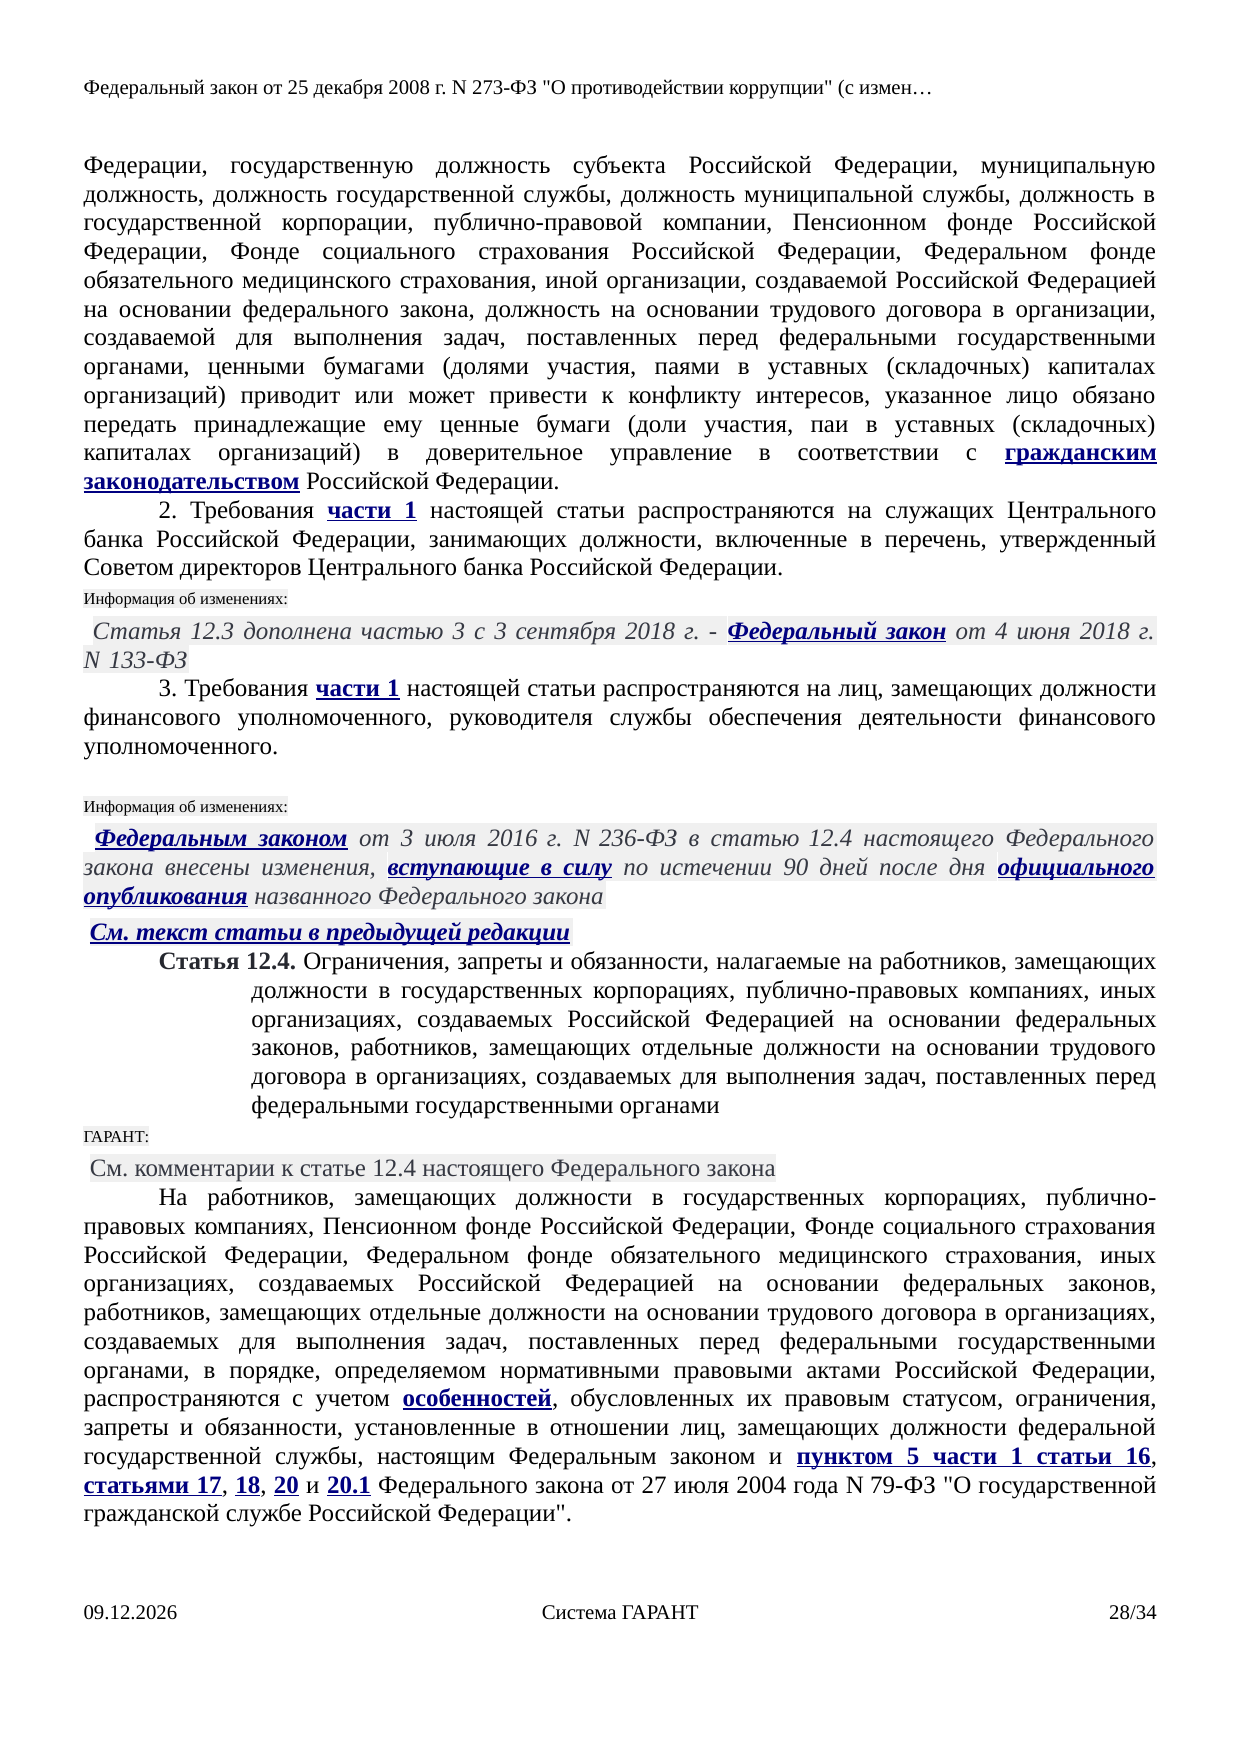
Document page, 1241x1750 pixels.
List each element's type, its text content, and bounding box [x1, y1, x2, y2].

text Информация об изменениях: [83, 589, 1157, 608]
text Статья 12.3 дополнена частью 3 с 3 сентября 2018 г. - Федеральный закон от 4 июня 2018 г. N 133-ФЗ [83, 616, 1157, 673]
text Информация об изменениях: [83, 796, 1157, 816]
text 3. Требования части 1 настоящей статьи распространяются на лиц, замещающих должности финансового уполномоченного, руководителя службы обеспечения деятельности финансового уполномоченного. [83, 673, 1157, 760]
text См. комментарии к статье 12.4 настоящего Федерального закона [83, 1153, 1157, 1182]
text Федерации, государственную должность субъекта Российской Федерации, муниципальную должность, должность государственной службы, должность муниципальной службы, должность в государственной корпорации, публично-правовой компании, Пенсионном фонде Российской Федерации, Фонде социального страхования Российской Федерации, Федеральном фонде обязательного медицинского страхования, иной организации, создаваемой Российской Федерацией на основании федерального закона, должность на основании трудового договора в организации, создаваемой для выполнения задач, поставленных перед федеральными государственными органами, ценными бумагами (долями участия, паями в уставных (складочных) капиталах организаций) приводит или может привести к конфликту интересов, указанное лицо обязано передать принадлежащие ему ценные бумаги (доли участия, паи в уставных (складочных) капиталах организаций) в доверительное управление в соответствии с гражданским законодательством Российской Федерации. [83, 150, 1157, 495]
text ГАРАНТ: [83, 1126, 1157, 1146]
text На работников, замещающих должности в государственных корпорациях, публично-правовых компаниях, Пенсионном фонде Российской Федерации, Фонде социального страхования Российской Федерации, Федеральном фонде обязательного медицинского страхования, иных организациях, создаваемых Российской Федерацией на основании федеральных законов, работников, замещающих отдельные должности на основании трудового договора в организациях, создаваемых для выполнения задач, поставленных перед федеральными государственными органами, в порядке, определяемом нормативными правовыми актами Российской Федерации, распространяются с учетом особенностей, обусловленных их правовым статусом, ограничения, запреты и обязанности, установленные в отношении лиц, замещающих должности федеральной государственной службы, настоящим Федеральным законом и пунктом 5 части 1 статьи 16, статьями 17, 18, 20 и 20.1 Федерального закона от 27 июля 2004 года N 79-ФЗ "О государственной гражданской службе Российской Федерации". [83, 1182, 1157, 1527]
text Федеральным законом от 3 июля 2016 г. N 236-ФЗ в статью 12.4 настоящего Федерального закона внесены изменения, вступающие в силу по истечении 90 дней после дня официального опубликования названного Федерального закона [83, 823, 1157, 909]
text 2. Требования части 1 настоящей статьи распространяются на служащих Центрального банка Российской Федерации, занимающих должности, включенные в перечень, утвержденный Советом директоров Центрального банка Российской Федерации. [83, 495, 1157, 581]
text Статья 12.4. Ограничения, запреты и обязанности, налагаемые на работников, замещающих должности в государственных корпорациях, публично-правовых компаниях, иных организациях, создаваемых Российской Федерацией на основании федеральных законов, работников, замещающих отдельные должности на основании трудового договора в организациях, создаваемых для выполнения задач, поставленных перед федеральными государственными органами [158, 946, 1157, 1119]
text См. текст статьи в предыдущей редакции [83, 917, 1157, 946]
